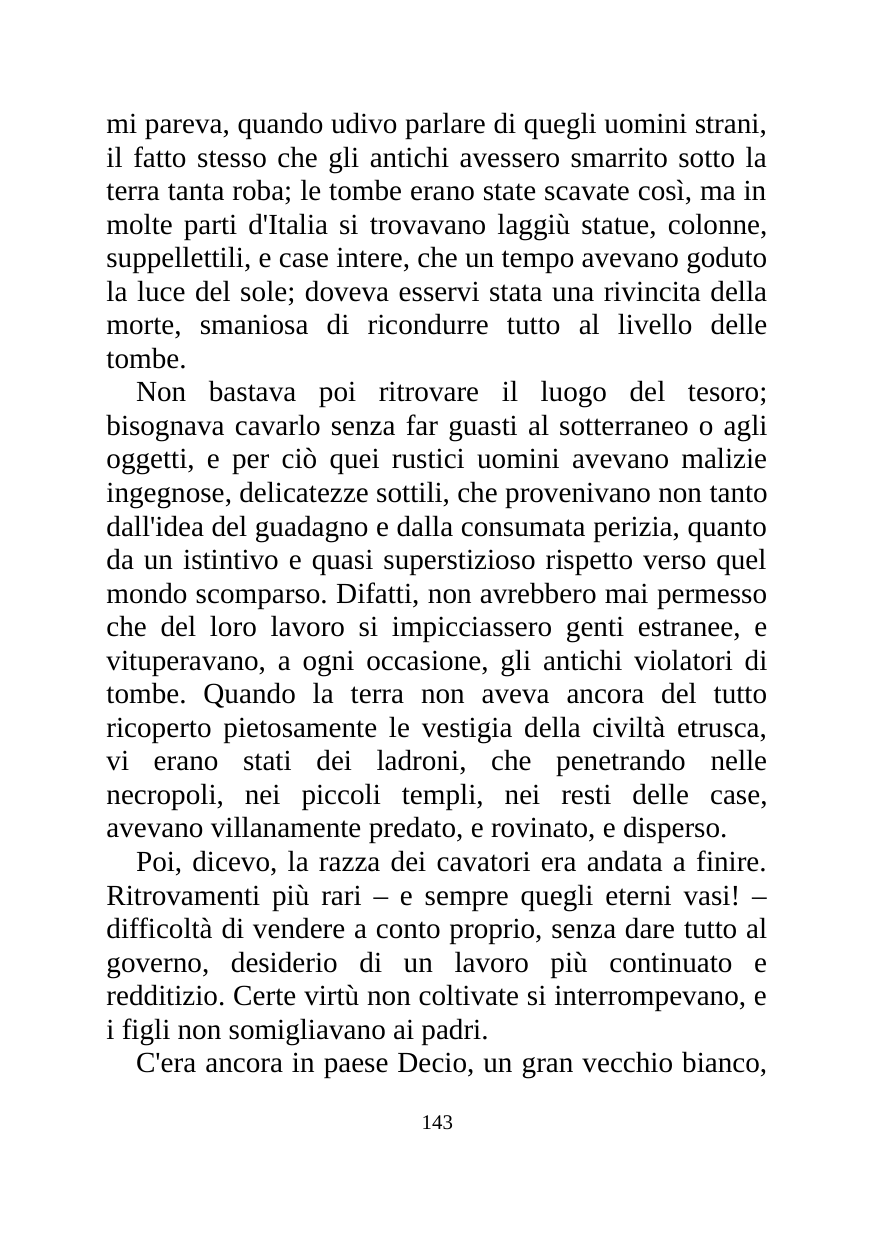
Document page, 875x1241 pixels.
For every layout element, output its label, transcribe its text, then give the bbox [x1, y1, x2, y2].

text mi pareva, quando udivo parlare di quegli uomini strani, il fatto stesso che gli antichi avessero smarrito sotto la terra tanta roba; le tombe erano state scavate così, ma in molte parti d'Italia si trovavano laggiù statue, colonne, suppellettili, e case intere, che un tempo avevano goduto la luce del sole; doveva esservi stata una rivincita della morte, smaniosa di ricondurre tutto al livello delle tombe. [106, 106, 768, 374]
text C'era ancora in paese Decio, un gran vecchio bianco, [106, 1045, 768, 1079]
text Poi, dicevo, la razza dei cavatori era andata a finire. Ritrovamenti più rari – e sempre quegli eterni vasi! – difficoltà di vendere a conto proprio, senza dare tutto al governo, desiderio di un lavoro più continuato e redditizio. Certe virtù non coltivate si interrompevano, e i figli non somigliavano ai padri. [106, 844, 768, 1045]
text Non bastava poi ritrovare il luogo del tesoro; bisognava cavarlo senza far guasti al sotterraneo o agli oggetti, e per ciò quei rustici uomini avevano malizie ingegnose, delicatezze sottili, che provenivano non tanto dall'idea del guadagno e dalla consumata perizia, quanto da un istintivo e quasi superstizioso rispetto verso quel mondo scomparso. Difatti, non avrebbero mai permesso che del loro lavoro si impicciassero genti estranee, e vituperavano, a ogni occasione, gli antichi violatori di tombe. Quando la terra non aveva ancora del tutto ricoperto pietosamente le vestigia della civiltà etrusca, vi erano stati dei ladroni, che penetrando nelle necropoli, nei piccoli templi, nei resti delle case, avevano villanamente predato, e rovinato, e disperso. [106, 374, 768, 844]
